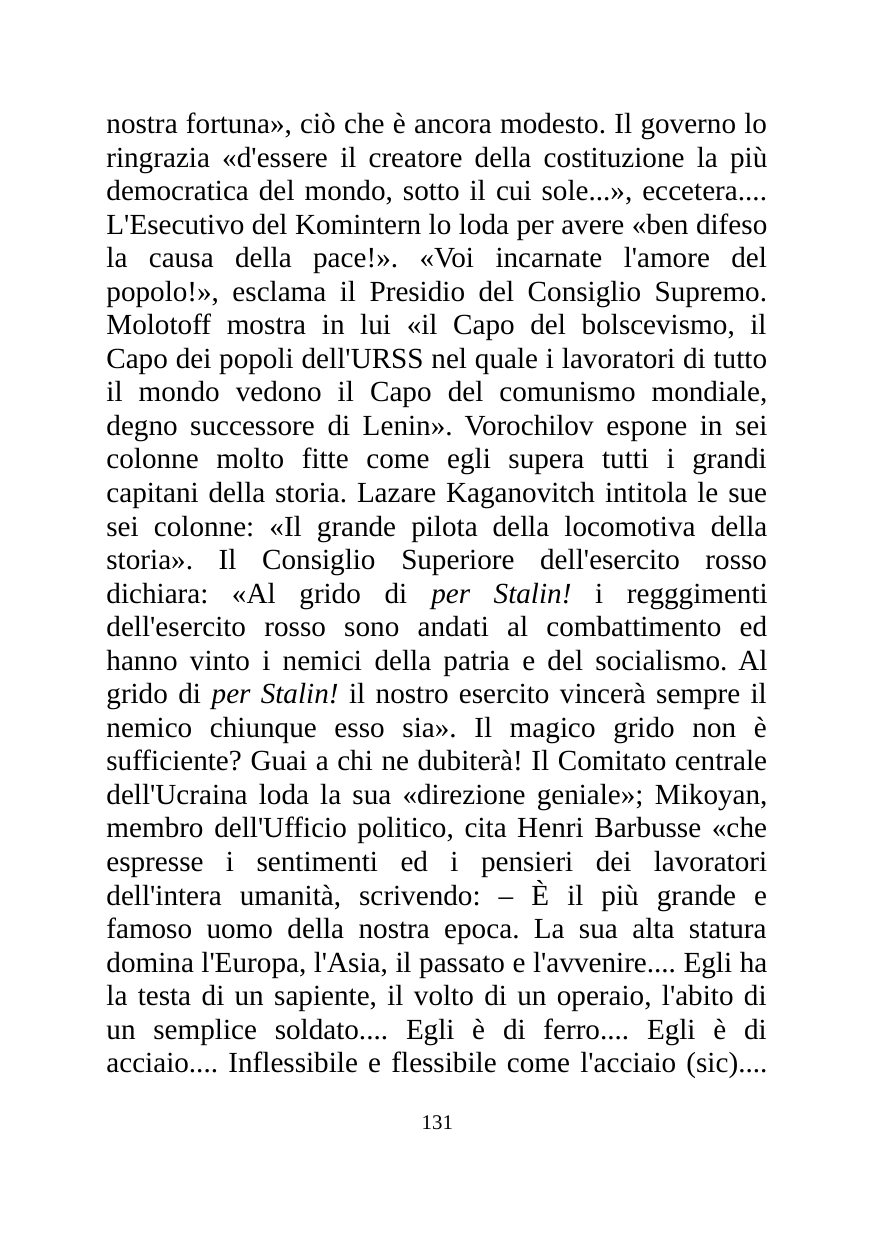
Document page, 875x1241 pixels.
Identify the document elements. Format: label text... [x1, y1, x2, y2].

text nostra fortuna», ciò che è ancora modesto. Il governo lo ringrazia «d'essere il creatore della costituzione la più democratica del mondo, sotto il cui sole...», eccetera.... L'Esecutivo del Komintern lo loda per avere «ben difeso la causa della pace!». «Voi incarnate l'amore del popolo!», esclama il Presidio del Consiglio Supremo. Molotoff mostra in lui «il Capo del bolscevismo, il Capo dei popoli dell'URSS nel quale i lavoratori di tutto il mondo vedono il Capo del comunismo mondiale, degno successore di Lenin». Vorochilov espone in sei colonne molto fitte come egli supera tutti i grandi capitani della storia. Lazare Kaganovitch intitola le sue sei colonne: «Il grande pilota della locomotiva della storia». Il Consiglio Superiore dell'esercito rosso dichiara: «Al grido di per Stalin! i regggimenti dell'esercito rosso sono andati al combattimento ed hanno vinto i nemici della patria e del socialismo. Al grido di per Stalin! il nostro esercito vincerà sempre il nemico chiunque esso sia». Il magico grido non è sufficiente? Guai a chi ne dubiterà! Il Comitato centrale dell'Ucraina loda la sua «direzione geniale»; Mikoyan, membro dell'Ufficio politico, cita Henri Barbusse «che espresse i sentimenti ed i pensieri dei lavoratori dell'intera umanità, scrivendo: – È il più grande e famoso uomo della nostra epoca. La sua alta statura domina l'Europa, l'Asia, il passato e l'avvenire.... Egli ha la testa di un sapiente, il volto di un operaio, l'abito di un semplice soldato.... Egli è di ferro.... Egli è di acciaio.... Inflessibile e flessibile come l'acciaio (sic).... [106, 106, 768, 1079]
